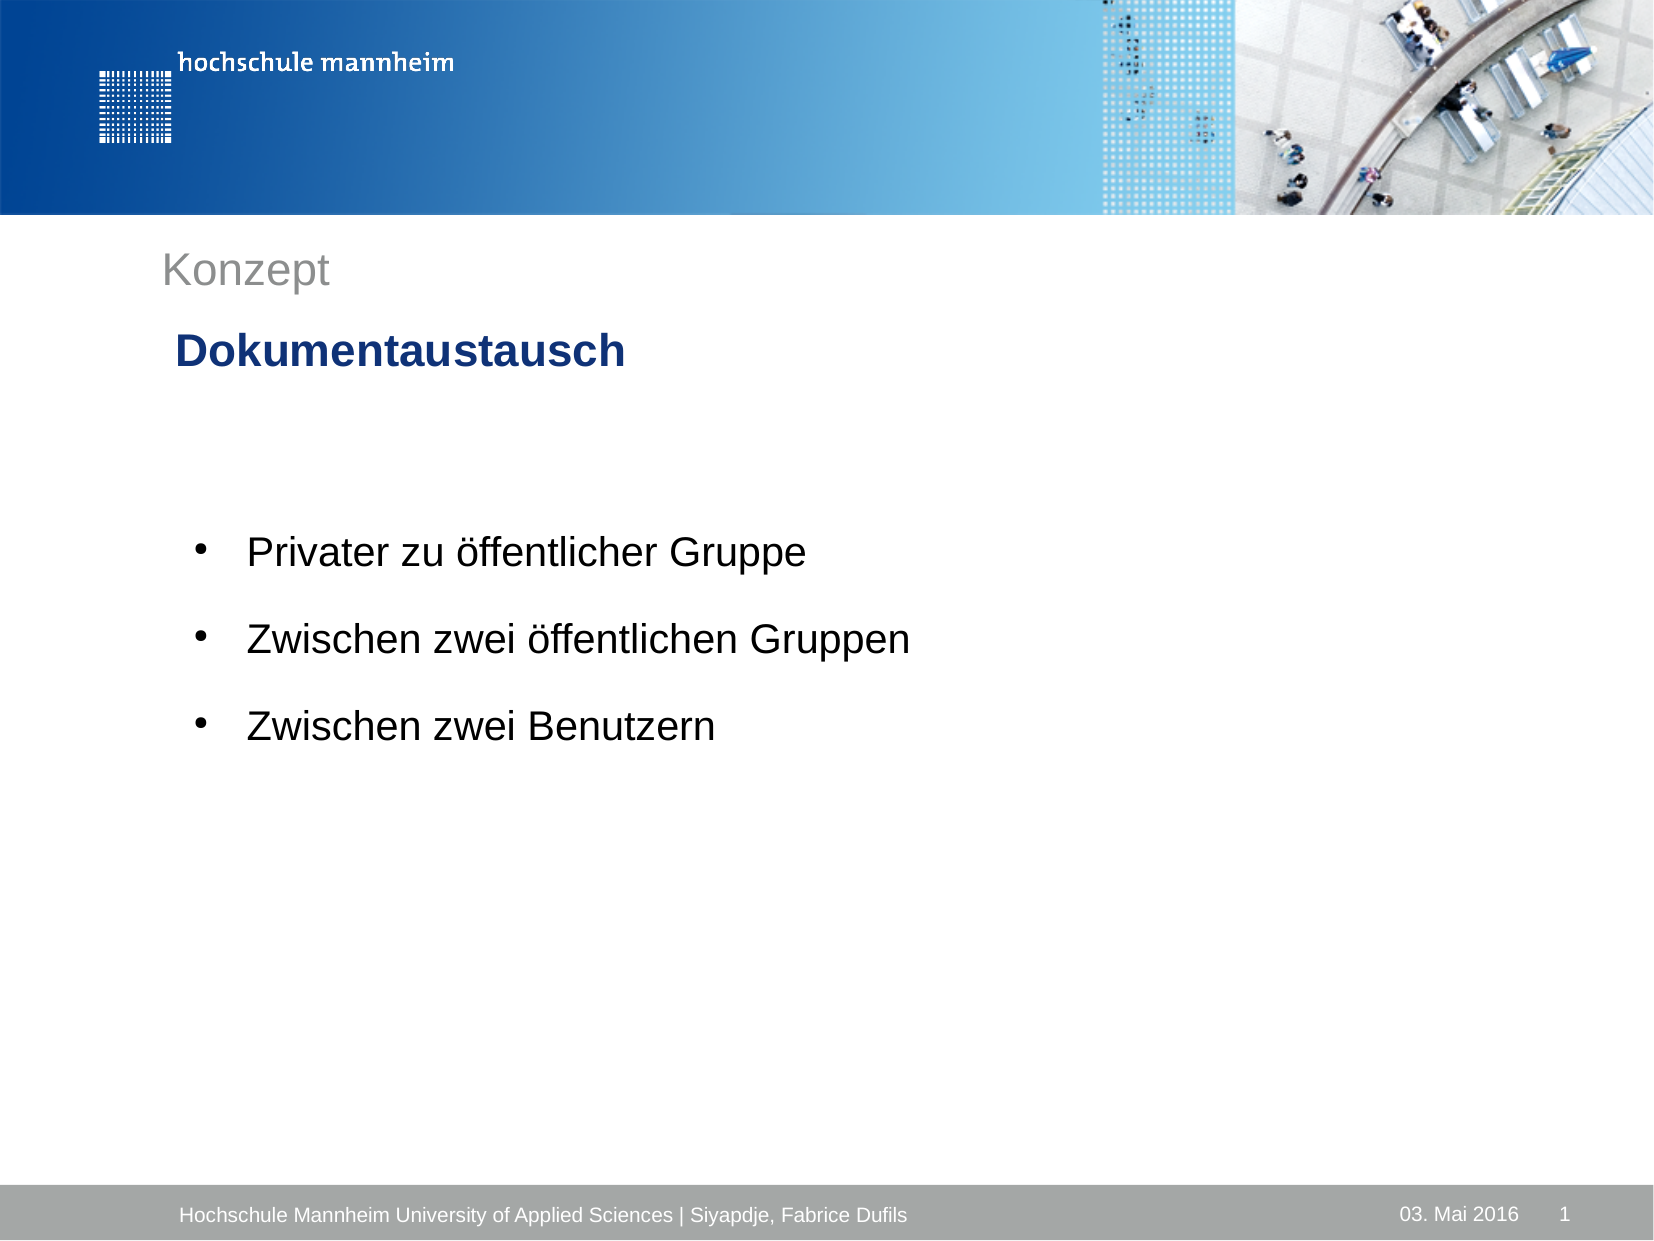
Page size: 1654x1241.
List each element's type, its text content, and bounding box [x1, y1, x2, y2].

text_box Konzept [146, 236, 378, 303]
title Dokumentaustausch [175, 320, 1569, 437]
list Privater zu öffentlicher Gruppe Zwischen zwei öffentlichen Gruppen Zwischen zwei Benutzern [175, 437, 1569, 1089]
picture [0, 0, 1654, 215]
slide_number 03. Mai 2016 1 [1204, 1198, 1571, 1227]
footer Hochschule Mannheim University of Applied Sciences | Siyapdje, Fabrice Dufils [179, 1198, 1192, 1227]
